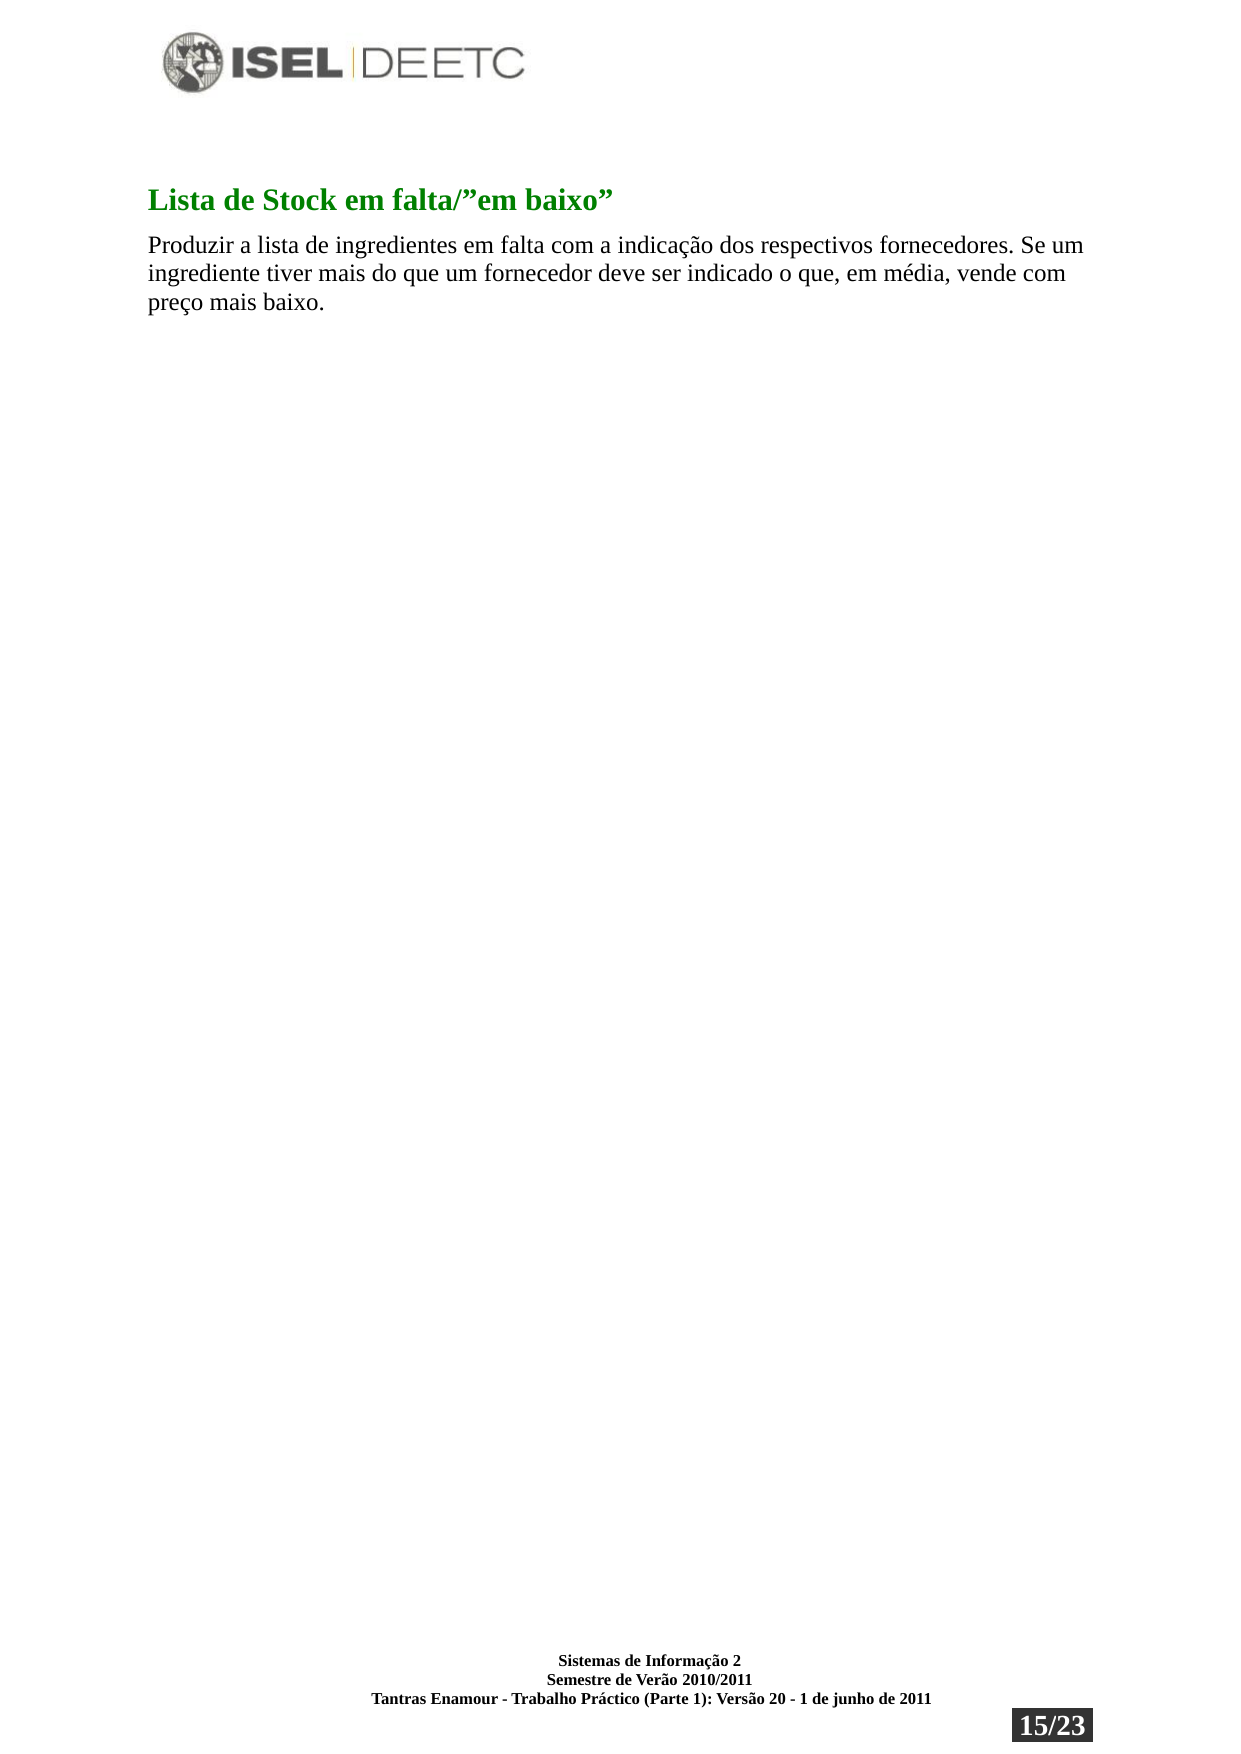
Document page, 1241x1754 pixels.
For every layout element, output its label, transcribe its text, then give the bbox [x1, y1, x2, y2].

text Produzir a lista de ingredientes em falta com a indicação dos respectivos fornecedores. Se um ingrediente tiver mais do que um fornecedor deve ser indicado o que, em média, vende com preço mais baixo. [148, 230, 1093, 316]
subtitle Lista de Stock em falta/”em baixo” [148, 181, 1093, 217]
picture [153, 17, 555, 118]
